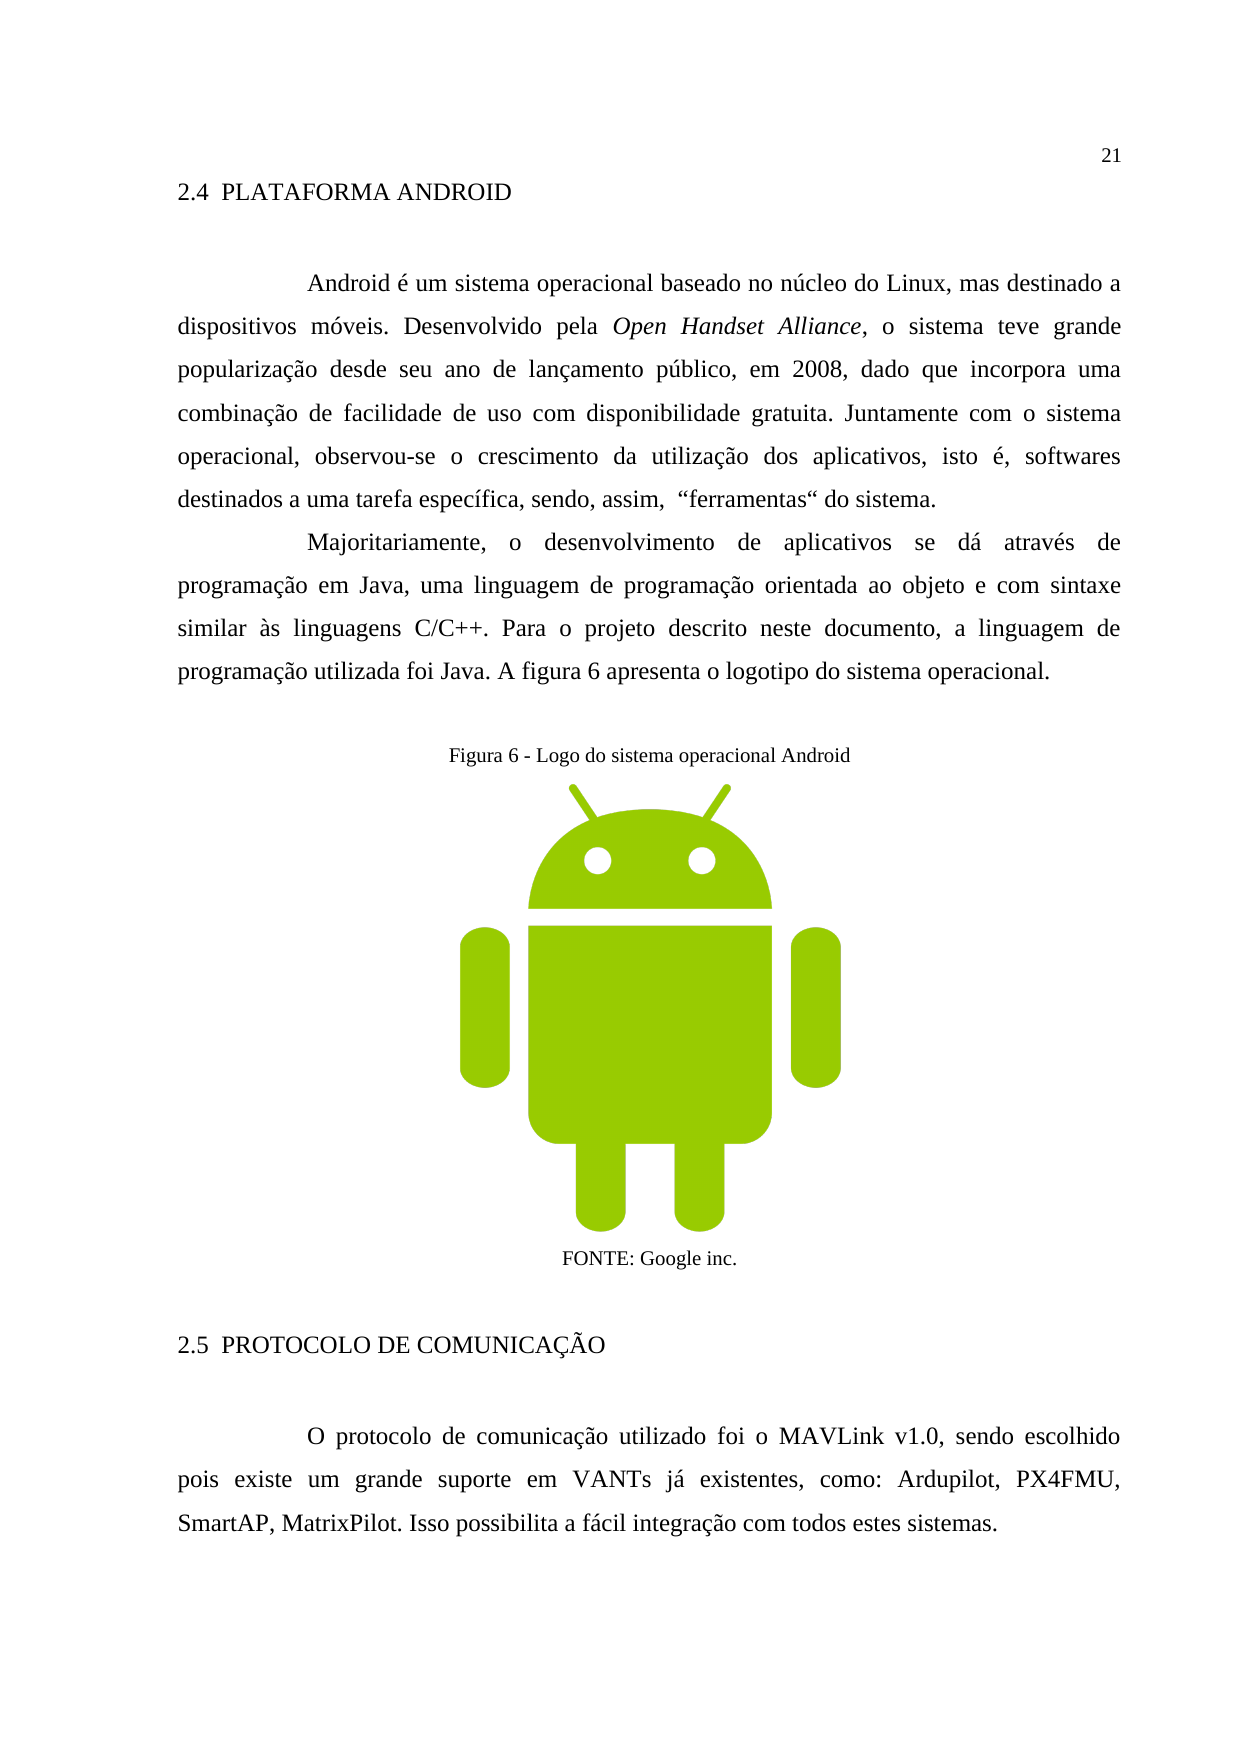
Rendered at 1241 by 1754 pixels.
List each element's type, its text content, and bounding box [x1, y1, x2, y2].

list Logo do sistema operacional Android [177, 743, 1122, 767]
text FONTE: Google inc. [177, 1235, 1122, 1270]
text O protocolo de comunicação utilizado foi o MAVLink v1.0, sendo escolhido pois existe um grande suporte em VANTs já existentes, como: Ardupilot, PX4FMU, SmartAP, MatrixPilot. Isso possibilita a fácil integração com todos estes sistemas. [177, 1421, 1122, 1536]
text Android é um sistema operacional baseado no núcleo do Linux, mas destinado a dispositivos móveis. Desenvolvido pela Open Handset Alliance, o sistema teve grande popularização desde seu ano de lançamento público, em 2008, dado que incorpora uma combinação de facilidade de uso com disponibilidade gratuita. Juntamente com o sistema operacional, observou-se o crescimento da utilização dos aplicativos, isto é, softwares destinados a uma tarefa específica, sendo, assim, “ferramentas“ do sistema. [177, 268, 1122, 513]
subtitle Plataforma Android [177, 177, 1122, 206]
text Majoritariamente, o desenvolvimento de aplicativos se dá através de programação em Java, uma linguagem de programação orientada ao objeto e com sintaxe similar às linguagens C/C++. Para o projeto descrito neste documento, a linguagem de programação utilizada foi Java. A figura 6 apresenta o logotipo do sistema operacional. [177, 527, 1122, 685]
subtitle Protocolo de comunicação [177, 1330, 1122, 1359]
picture [421, 778, 878, 1235]
